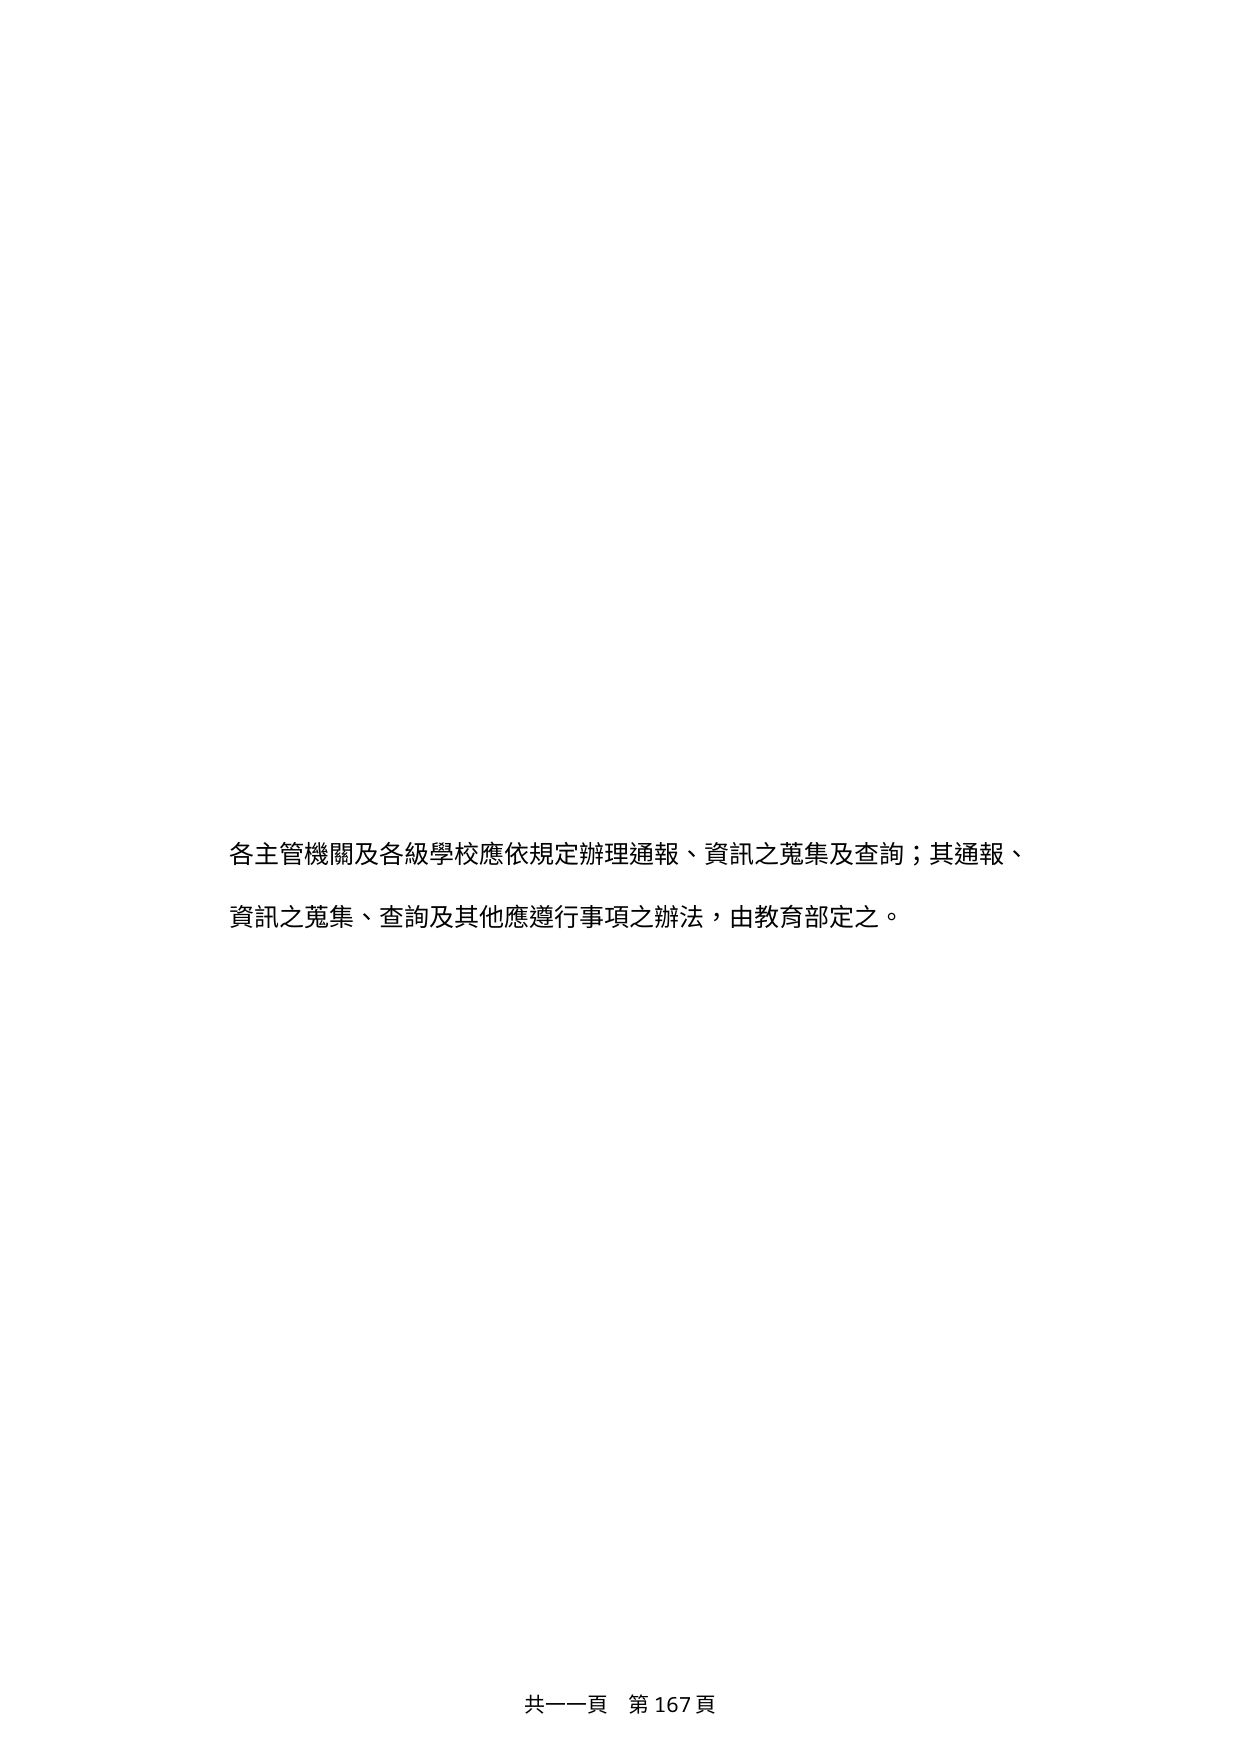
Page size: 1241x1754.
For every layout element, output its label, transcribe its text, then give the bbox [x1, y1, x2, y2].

text 各主管機關及各級學校應依規定辦理通報、資訊之蒐集及查詢；其通報、 [118, 811, 1122, 874]
text 資訊之蒐集、查詢及其他應遵行事項之辦法，由教育部定之。 [118, 874, 1122, 936]
